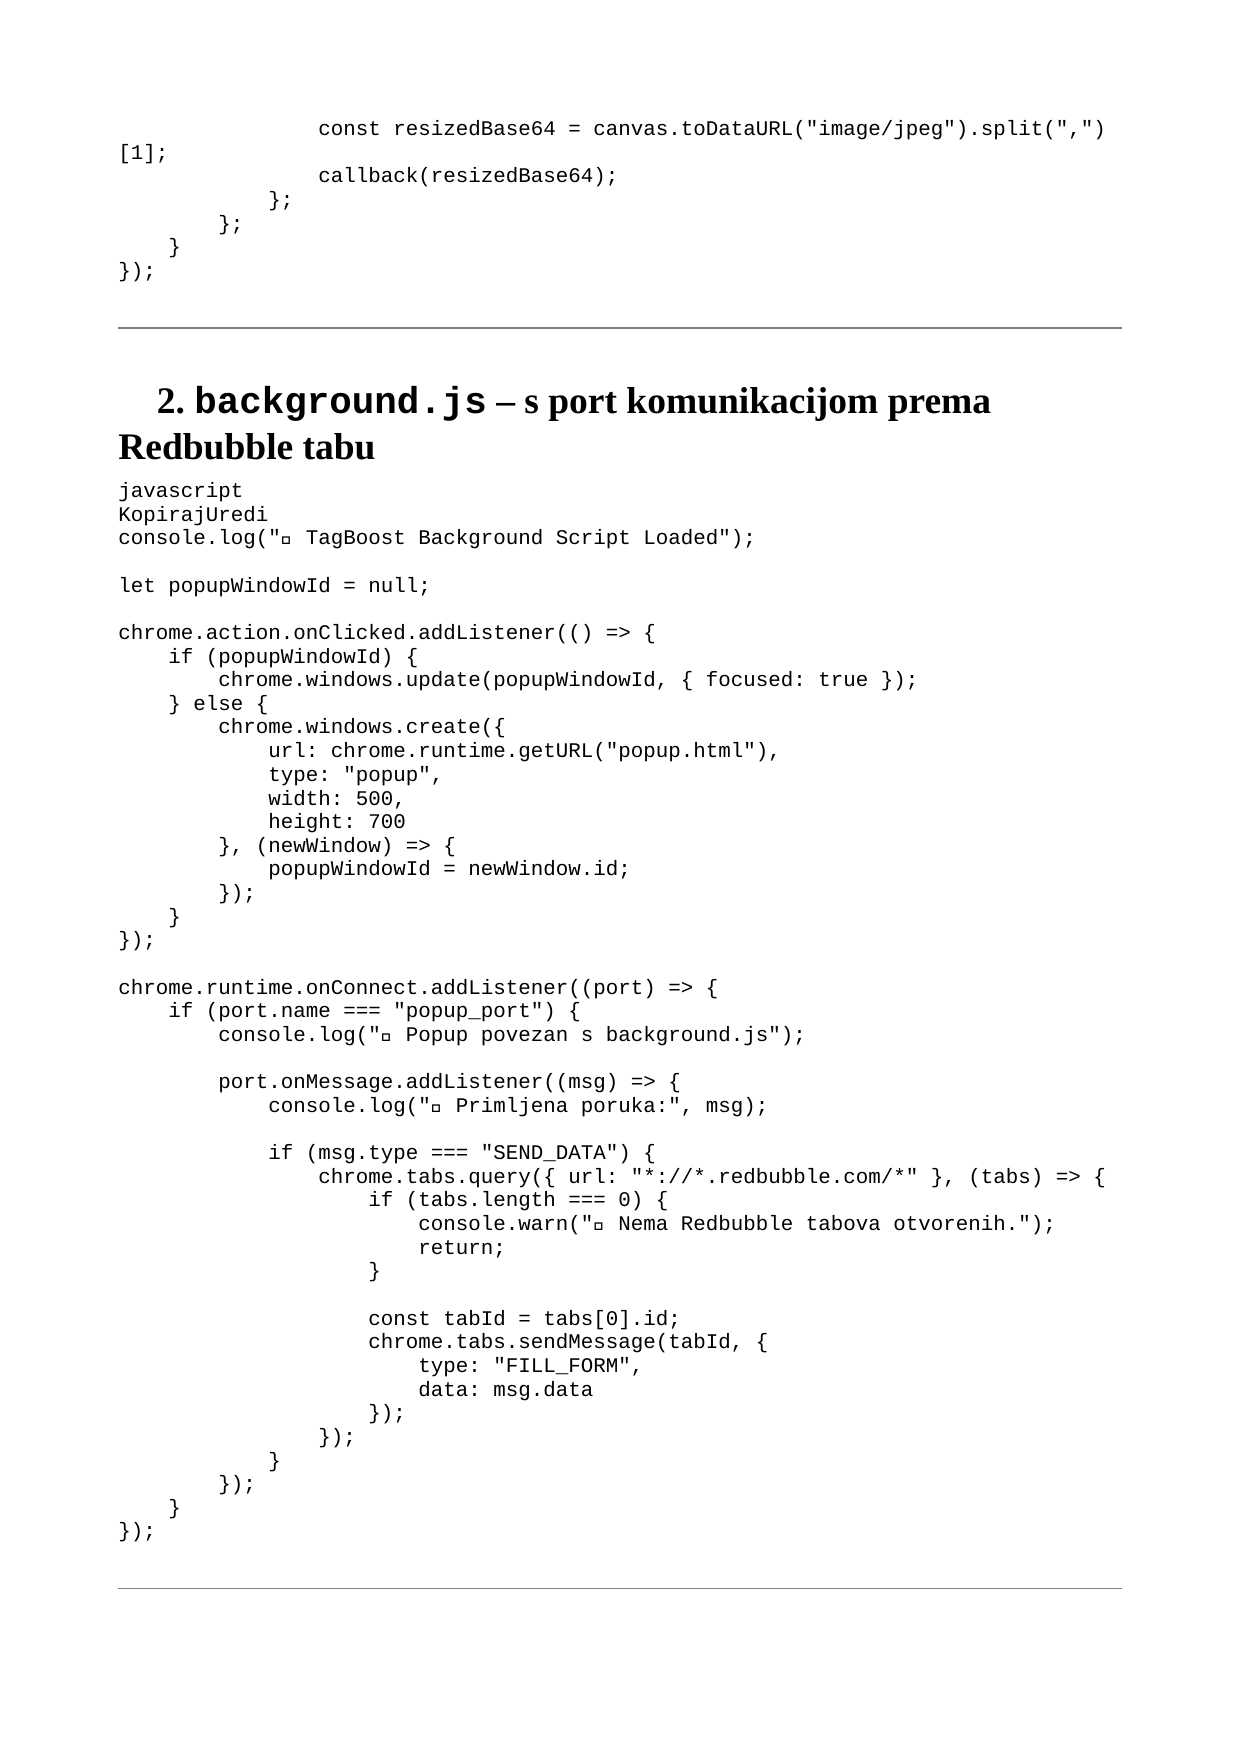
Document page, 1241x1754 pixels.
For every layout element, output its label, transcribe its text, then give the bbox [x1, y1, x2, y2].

text } [118, 906, 1122, 929]
text height: 700 [118, 811, 1122, 835]
text }); [118, 1402, 1122, 1426]
text KopirajUredi [118, 504, 1122, 527]
text let popupWindowId = null; [118, 575, 1122, 598]
text } [118, 1449, 1122, 1473]
text chrome.windows.create({ [118, 717, 1122, 740]
text popupWindowId = newWindow.id; [118, 858, 1122, 882]
text if (tabs.length === 0) { [118, 1189, 1122, 1213]
text data: msg.data [118, 1379, 1122, 1402]
text width: 500, [118, 787, 1122, 811]
text } [118, 236, 1122, 260]
text if (msg.type === "SEND_DATA") { [118, 1142, 1122, 1166]
text return; [118, 1237, 1122, 1260]
text url: chrome.runtime.getURL("popup.html"), [118, 740, 1122, 764]
text port.onMessage.addListener((msg) => { [118, 1071, 1122, 1095]
text }); [118, 1521, 1122, 1544]
text const tabId = tabs[0].id; [118, 1308, 1122, 1331]
text if (popupWindowId) { [118, 646, 1122, 669]
text }); [118, 882, 1122, 906]
text chrome.tabs.query({ url: "*://*.redbubble.com/*" }, (tabs) => { [118, 1166, 1122, 1189]
text chrome.tabs.sendMessage(tabId, { [118, 1331, 1122, 1355]
text }); [118, 929, 1122, 953]
text type: "popup", [118, 764, 1122, 787]
text chrome.action.onClicked.addListener(() => { [118, 622, 1122, 646]
text console.log("✅ TagBoost Background Script Loaded"); [118, 527, 1122, 551]
text javascript [118, 480, 1122, 504]
text }, (newWindow) => { [118, 835, 1122, 858]
subtitle ✅ 2. background.js – s port komunikacijom prema Redbubble tabu [118, 378, 1122, 468]
text }; [118, 189, 1122, 213]
text } [118, 1260, 1122, 1284]
text chrome.runtime.onConnect.addListener((port) => { [118, 977, 1122, 1000]
text const resizedBase64 = canvas.toDataURL("image/jpeg").split(",")[1]; [118, 118, 1122, 165]
text console.warn("❌ Nema Redbubble tabova otvorenih."); [118, 1213, 1122, 1237]
text }); [118, 260, 1122, 284]
text callback(resizedBase64); [118, 165, 1122, 189]
text console.log("📨 Primljena poruka:", msg); [118, 1095, 1122, 1118]
text if (port.name === "popup_port") { [118, 1000, 1122, 1024]
text }; [118, 213, 1122, 236]
text console.log("✅ Popup povezan s background.js"); [118, 1024, 1122, 1048]
text }); [118, 1473, 1122, 1497]
text } else { [118, 693, 1122, 717]
text chrome.windows.update(popupWindowId, { focused: true }); [118, 669, 1122, 693]
text } [118, 1497, 1122, 1521]
text type: "FILL_FORM", [118, 1355, 1122, 1379]
text }); [118, 1426, 1122, 1449]
